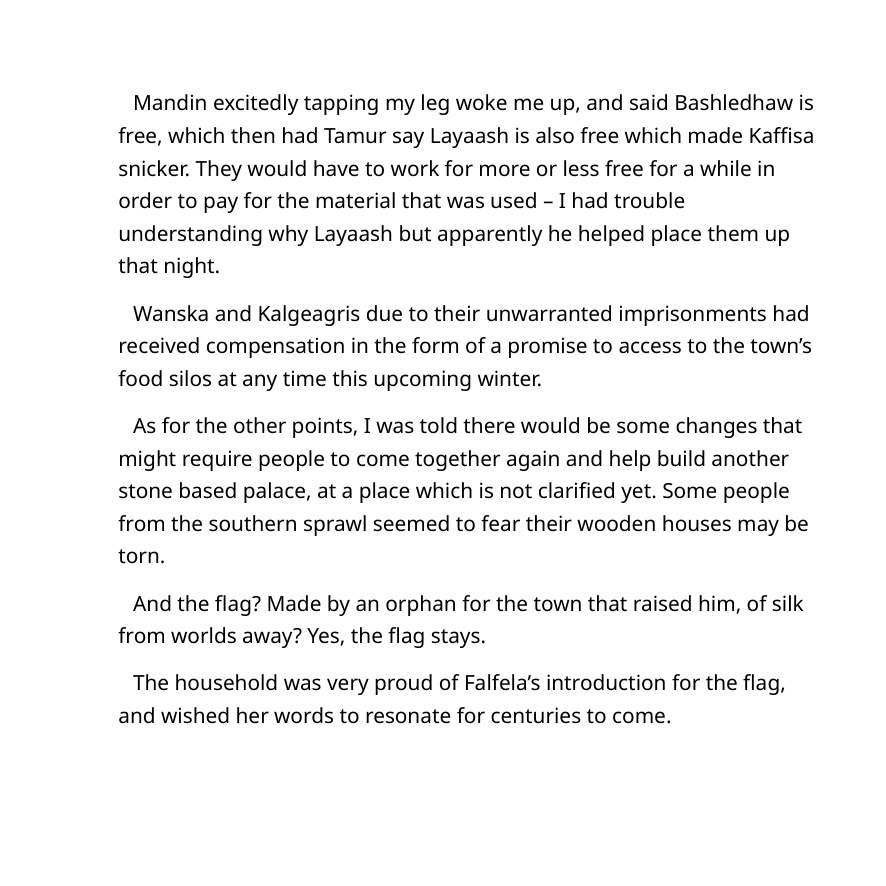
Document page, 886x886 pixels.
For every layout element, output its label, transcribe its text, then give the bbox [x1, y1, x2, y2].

text As for the other points, I was told there would be some changes that might require people to come together again and help build another stone based palace, at a place which is not clarified yet. Some people from the southern sprawl seemed to fear their wooden houses may be torn. [118, 411, 827, 570]
text And the flag? Made by an orphan for the town that raised him, of silk from worlds away? Yes, the flag stays. [118, 589, 827, 650]
text Wanska and Kalgeagris due to their unwarranted imprisonments had received compensation in the form of a promise to access to the town’s food silos at any time this upcoming winter. [118, 299, 827, 392]
text The household was very proud of Falfela’s introduction for the flag, and wished her words to resonate for centuries to come. [118, 668, 827, 729]
text Mandin excitedly tapping my leg woke me up, and said Bashledhaw is free, which then had Tamur say Layaash is also free which made Kaffisa snicker. They would have to work for more or less free for a while in order to pay for the material that was used – I had trouble understanding why Layaash but apparently he helped place them up that night. [118, 88, 827, 280]
